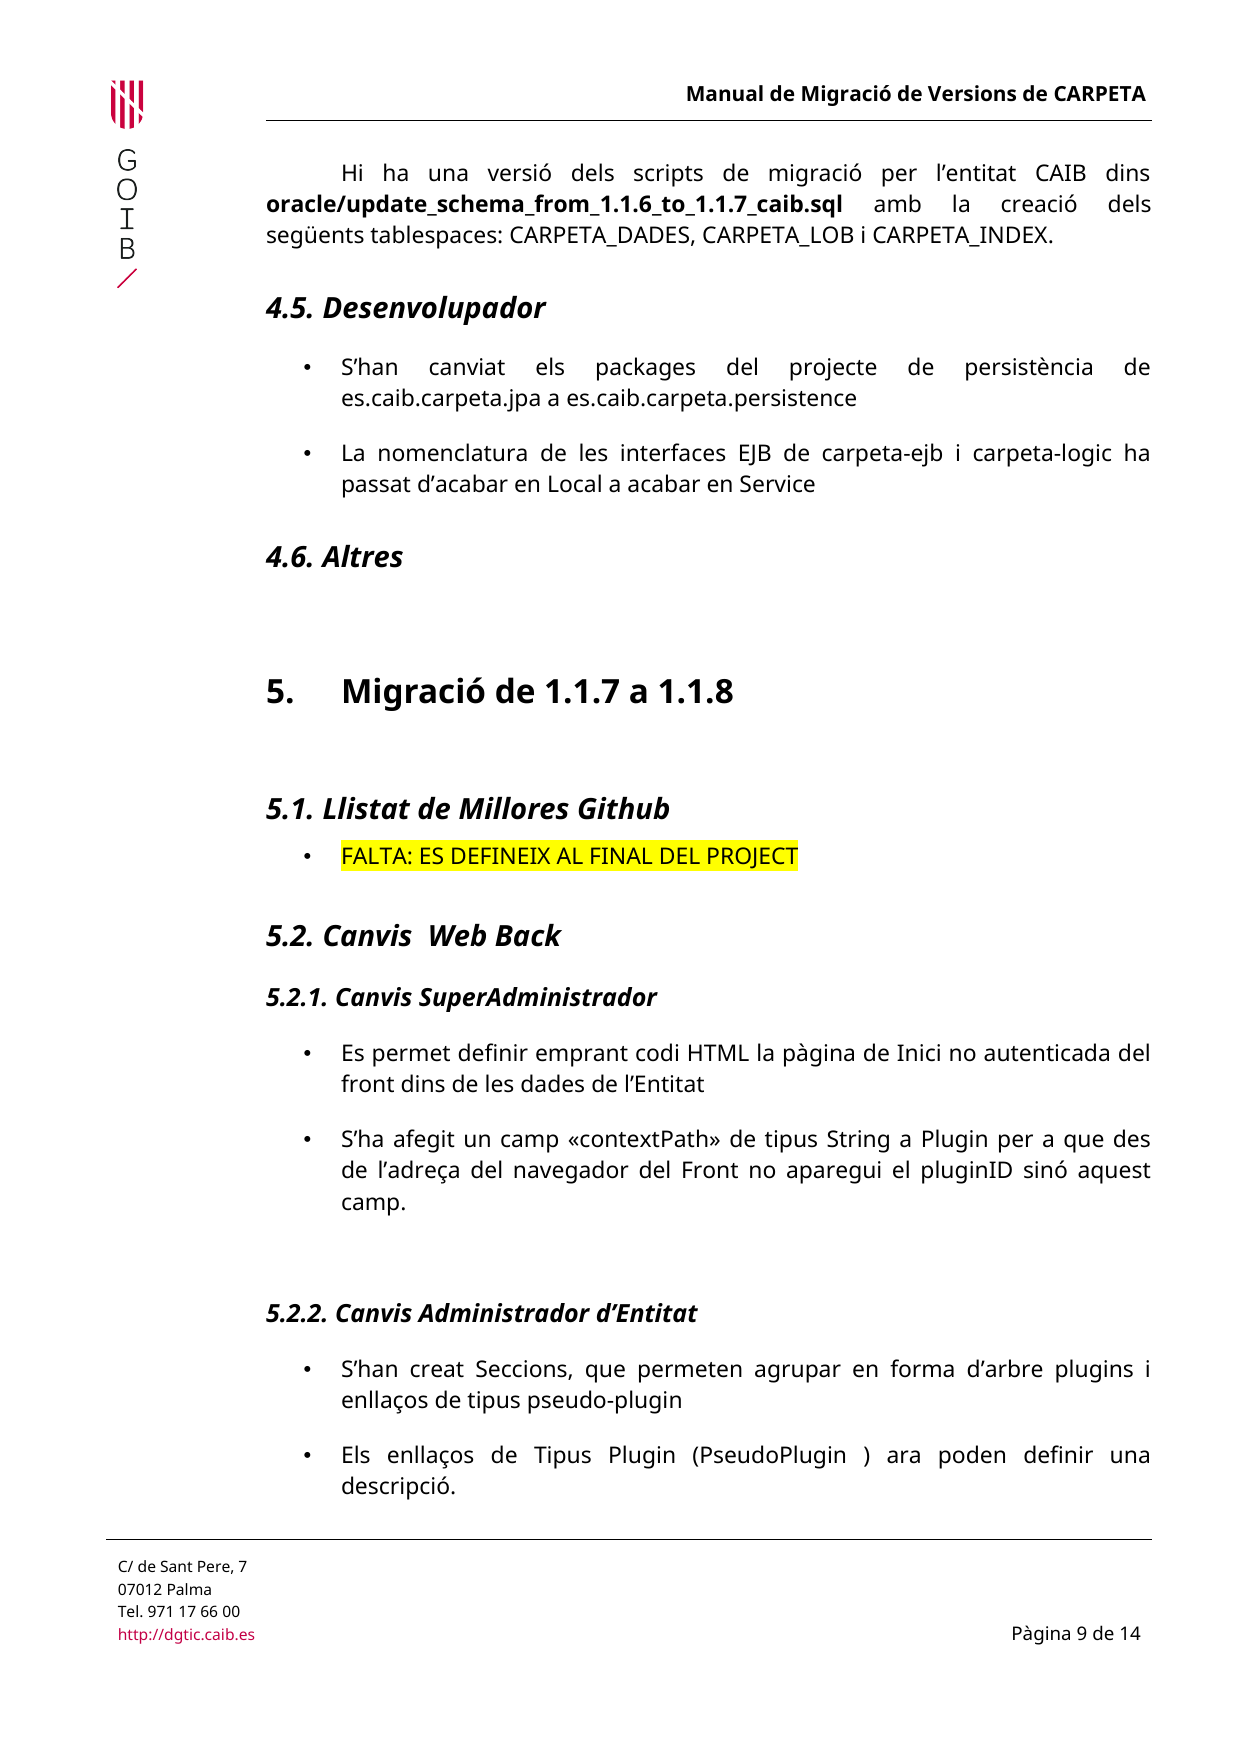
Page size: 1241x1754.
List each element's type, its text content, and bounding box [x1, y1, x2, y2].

subtitle Desenvolupador [266, 287, 1152, 327]
subtitle Altres [266, 536, 1152, 576]
list Hi ha una versió dels scripts de migració per l’entitat CAIB dins oracle/update_schema_from_1.1.6_to_1.1.7_caib.sql amb la creació dels següents tablespaces: CARPETA_DADES, CARPETA_LOB i CARPETA_INDEX. [266, 156, 1152, 250]
subtitle Migració de 1.1.7 a 1.1.8 [266, 668, 1152, 714]
list FALTA: ES DEFINEIX AL FINAL DEL PROJECT [303, 840, 1152, 871]
list Els enllaços de Tipus Plugin (PseudoPlugin ) ara poden definir una descripció. [303, 1439, 1152, 1501]
list Es permet definir emprant codi HTML la pàgina de Inici no autenticada del front dins de les dades de l’Entitat [303, 1037, 1152, 1100]
list S’han creat Seccions, que permeten agrupar en forma d’arbre plugins i enllaços de tipus pseudo-plugin [303, 1353, 1152, 1415]
subtitle Llistat de Millores Github [266, 788, 1152, 828]
picture [82, 57, 172, 319]
subtitle Canvis SuperAdministrador [266, 979, 1152, 1014]
list S’ha afegit un camp «contextPath» de tipus String a Plugin per a que des de l’adreça del navegador del Front no aparegui el pluginID sinó aquest camp. [303, 1123, 1152, 1217]
list La nomenclatura de les interfaces EJB de carpeta-ejb i carpeta-logic ha passat d’acabar en Local a acabar en Service [303, 437, 1152, 499]
subtitle Canvis Administrador d’Entitat [266, 1295, 1152, 1329]
list S’han canviat els packages del projecte de persistència de es.caib.carpeta.jpa a es.caib.carpeta.persistence [303, 351, 1152, 413]
subtitle Canvis Web Back [266, 916, 1152, 955]
